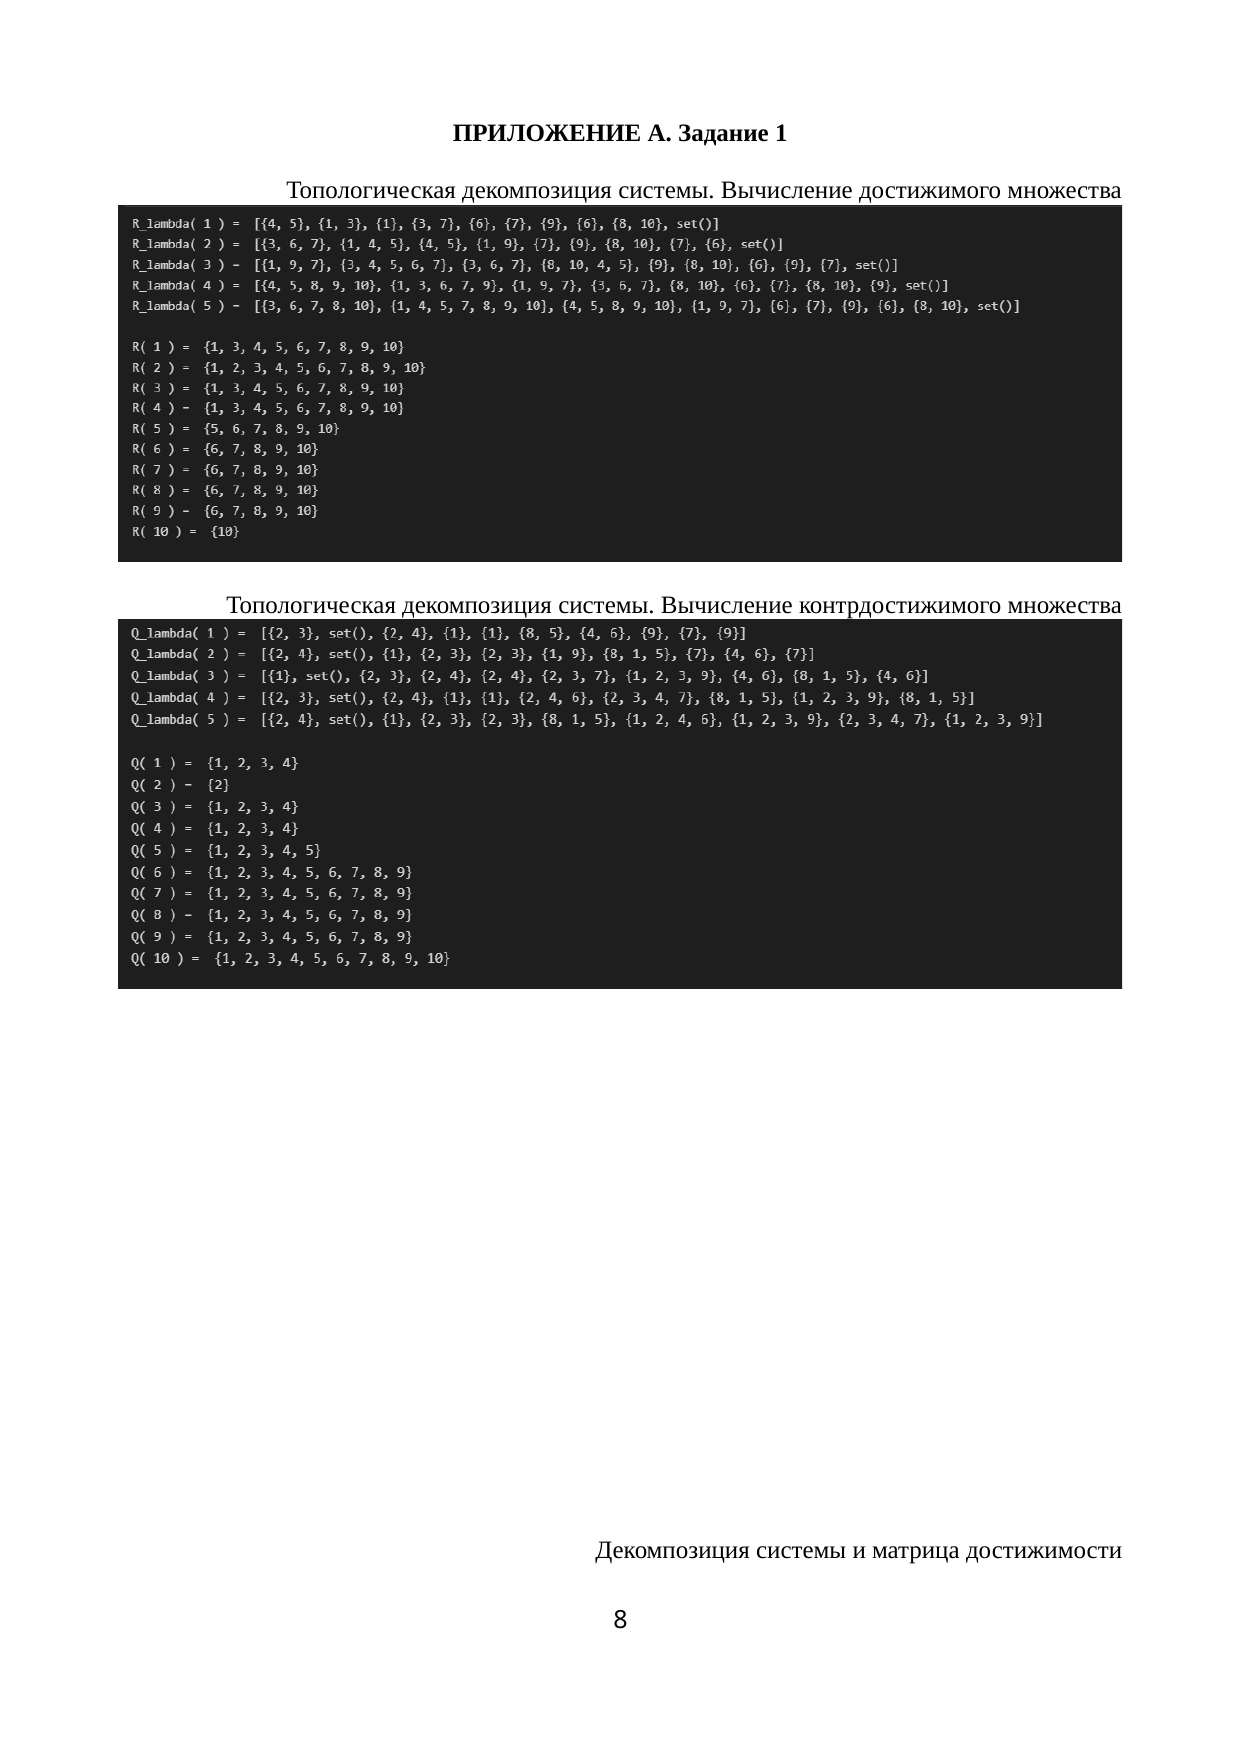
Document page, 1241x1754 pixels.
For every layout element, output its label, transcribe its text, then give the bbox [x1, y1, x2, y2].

text Декомпозиция системы и матрица достижимости [118, 1535, 1122, 1563]
picture [118, 619, 1123, 989]
text Топологическая декомпозиция системы. Вычисление достижимого множества [118, 176, 1122, 204]
text Топологическая декомпозиция системы. Вычисление контрдостижимого множества [118, 562, 1122, 619]
text ПРИЛОЖЕНИЕ А. Задание 1 [118, 118, 1122, 147]
picture [118, 205, 1123, 562]
